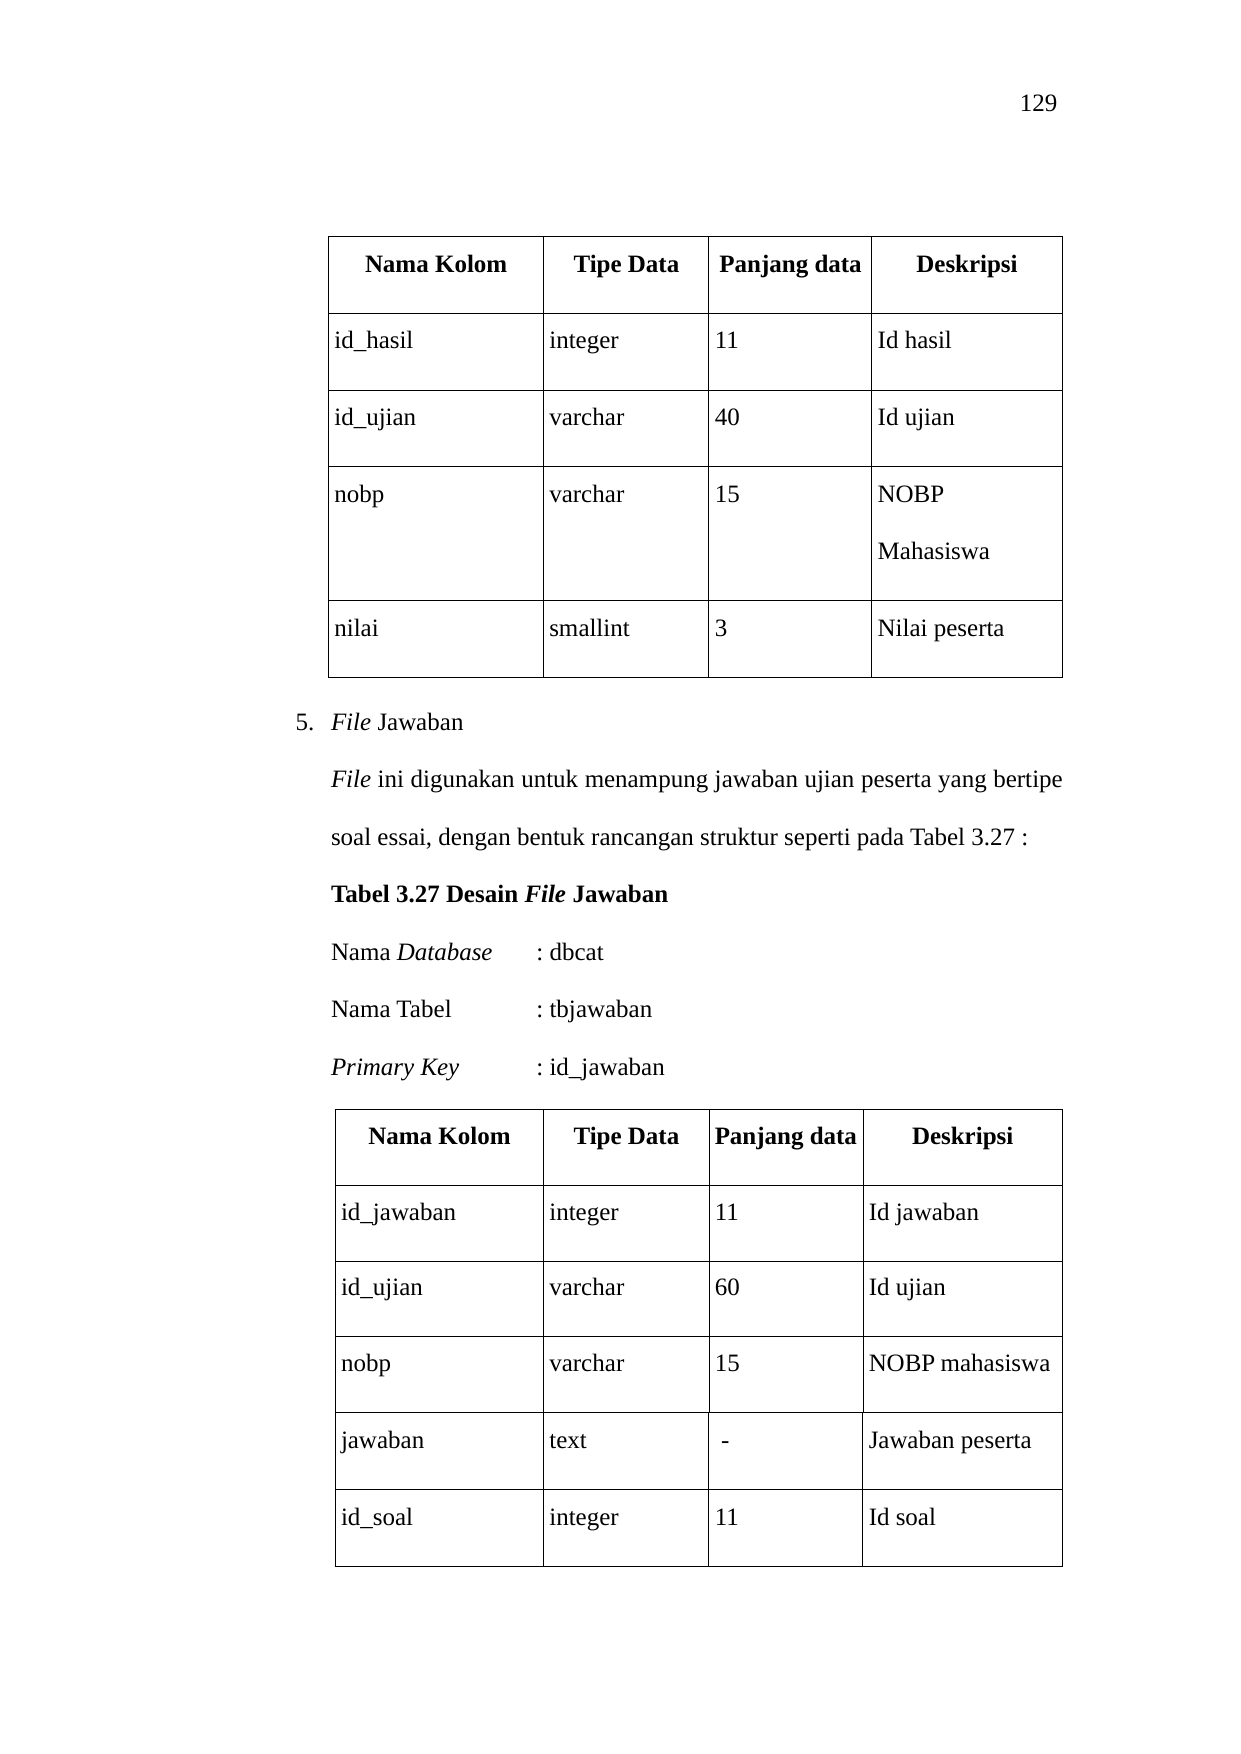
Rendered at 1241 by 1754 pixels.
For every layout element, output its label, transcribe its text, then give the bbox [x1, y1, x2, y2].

table_header Deskripsi [864, 1110, 1062, 1185]
table_cell Id hasil [872, 314, 1062, 389]
table_cell 40 [709, 391, 871, 466]
list Nama Database : dbcat [295, 937, 1063, 966]
table_cell 11 [709, 314, 871, 389]
table_header Tipe Data [544, 1110, 709, 1185]
table_cell 15 [709, 467, 871, 600]
list File ini digunakan untuk menampung jawaban ujian peserta yang bertipe soal essai, dengan bentuk rancangan struktur seperti pada Tabel 3.27 : [295, 764, 1063, 851]
table_cell Id soal [863, 1490, 1062, 1566]
table_cell id_soal [336, 1490, 543, 1566]
list Nama Tabel : tbjawaban [295, 994, 1063, 1023]
table_cell Id jawaban [864, 1186, 1062, 1261]
table_cell varchar [544, 467, 708, 600]
table_cell 11 [709, 1490, 862, 1566]
table_cell integer [544, 314, 708, 389]
table_cell NOBP mahasiswa [864, 1337, 1062, 1412]
table_cell Nilai peserta [872, 601, 1062, 677]
table_cell 60 [710, 1262, 863, 1336]
table_cell NOBP Mahasiswa [872, 467, 1062, 600]
table_header Panjang data [710, 1110, 863, 1185]
table_header Jawaban peserta [863, 1413, 1062, 1489]
table_header - [709, 1413, 862, 1489]
table_cell varchar [544, 1337, 709, 1412]
list Primary Key : id_jawaban [295, 1052, 1063, 1081]
table_cell Id ujian [864, 1262, 1062, 1336]
table_header Nama Kolom [336, 1110, 543, 1185]
table_cell id_ujian [329, 391, 543, 466]
table_header jawaban [336, 1413, 543, 1489]
table_cell integer [544, 1186, 709, 1261]
table_header Tipe Data [544, 237, 708, 313]
table_cell nobp [336, 1337, 543, 1412]
table_cell id_jawaban [336, 1186, 543, 1261]
table_cell id_ujian [336, 1262, 543, 1336]
table_cell nilai [329, 601, 543, 677]
table_cell integer [544, 1490, 708, 1566]
table_cell id_hasil [329, 314, 543, 389]
table_cell varchar [544, 1262, 709, 1336]
table_cell varchar [544, 391, 708, 466]
table_cell 11 [710, 1186, 863, 1261]
table_header text [544, 1413, 708, 1489]
table_cell nobp [329, 467, 543, 600]
table_header Panjang data [709, 237, 871, 313]
table_cell 15 [710, 1337, 863, 1412]
table_header Nama Kolom [329, 237, 543, 313]
list File Jawaban [295, 707, 1063, 736]
table_header Deskripsi [872, 237, 1062, 313]
table_cell Id ujian [872, 391, 1062, 466]
list Tabel 3.27 Desain File Jawaban [295, 879, 1063, 908]
table_cell smallint [544, 601, 708, 677]
table_cell 3 [709, 601, 871, 677]
